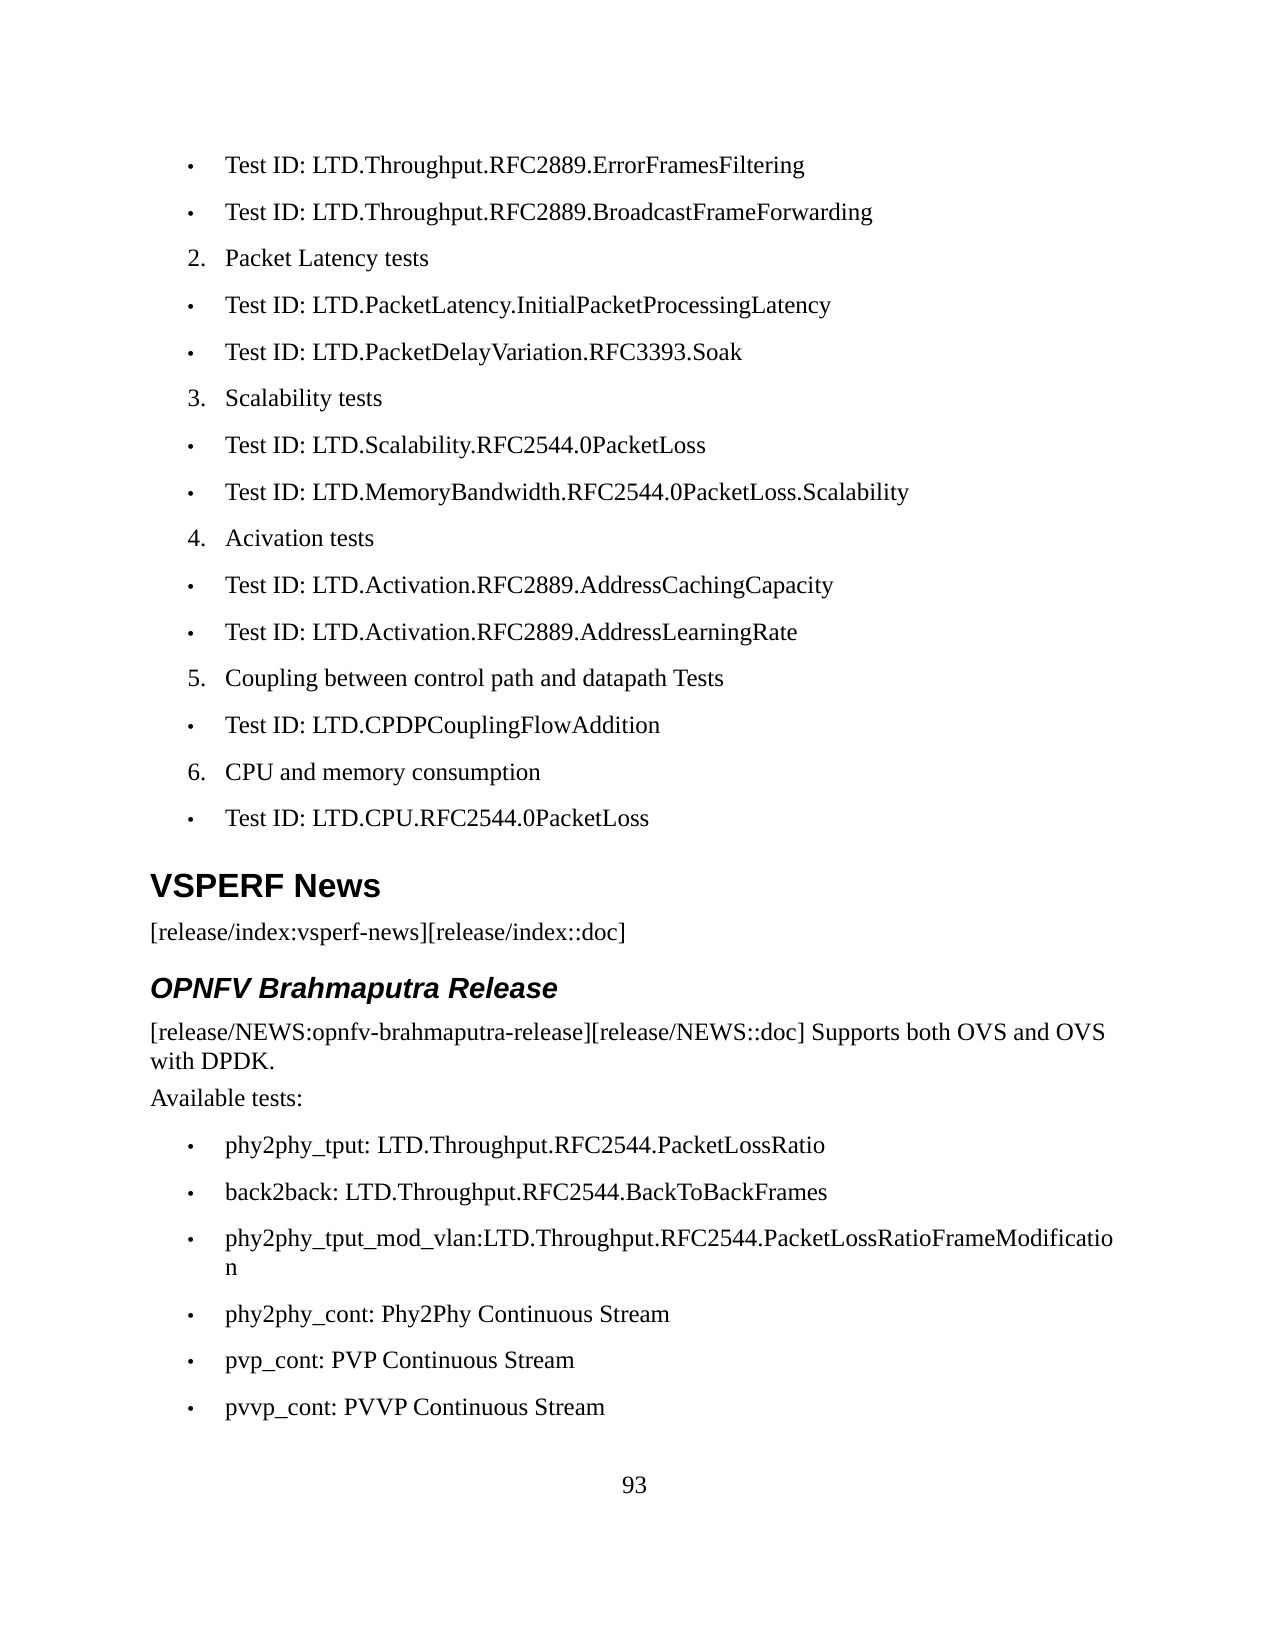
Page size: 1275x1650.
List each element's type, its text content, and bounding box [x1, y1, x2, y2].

list phy2phy_cont: Phy2Phy Continuous Stream [187, 1299, 1125, 1328]
list Acivation tests [187, 523, 1125, 552]
list Test ID: LTD.Activation.RFC2889.AddressLearningRate [187, 617, 1125, 645]
subtitle VSPERF News [150, 866, 1125, 905]
list phy2phy_tput_mod_vlan:LTD.Throughput.RFC2544.PacketLossRatioFrameModification [187, 1223, 1125, 1281]
list Test ID: LTD.PacketDelayVariation.RFC3393.Soak [187, 337, 1125, 365]
list Coupling between control path and datapath Tests [187, 663, 1125, 692]
list Packet Latency tests [187, 243, 1125, 272]
list pvvp_cont: PVVP Continuous Stream [187, 1392, 1125, 1421]
list Test ID: LTD.Throughput.RFC2889.BroadcastFrameForwarding [187, 197, 1125, 225]
list Test ID: LTD.Activation.RFC2889.AddressCachingCapacity [187, 570, 1125, 599]
list Test ID: LTD.Throughput.RFC2889.ErrorFramesFiltering [187, 150, 1125, 179]
text Available tests: [150, 1083, 1125, 1112]
list CPU and memory consumption [187, 757, 1125, 785]
list pvp_cont: PVP Continuous Stream [187, 1346, 1125, 1374]
list Test ID: LTD.Scalability.RFC2544.0PacketLoss [187, 430, 1125, 459]
subtitle OPNFV Brahmaputra Release [150, 971, 1125, 1004]
list phy2phy_tput: LTD.Throughput.RFC2544.PacketLossRatio [187, 1130, 1125, 1159]
list Test ID: LTD.PacketLatency.InitialPacketProcessingLatency [187, 290, 1125, 319]
list Test ID: LTD.CPDPCouplingFlowAddition [187, 710, 1125, 739]
list Test ID: LTD.CPU.RFC2544.0PacketLoss [187, 803, 1125, 832]
list Scalability tests [187, 383, 1125, 412]
text [release/index:vsperf-news][release/index::doc] [150, 917, 1125, 946]
text [release/NEWS:opnfv-brahmaputra-release][release/NEWS::doc] Supports both OVS and OVS with DPDK. [150, 1017, 1125, 1074]
list Test ID: LTD.MemoryBandwidth.RFC2544.0PacketLoss.Scalability [187, 477, 1125, 505]
list back2back: LTD.Throughput.RFC2544.BackToBackFrames [187, 1177, 1125, 1206]
